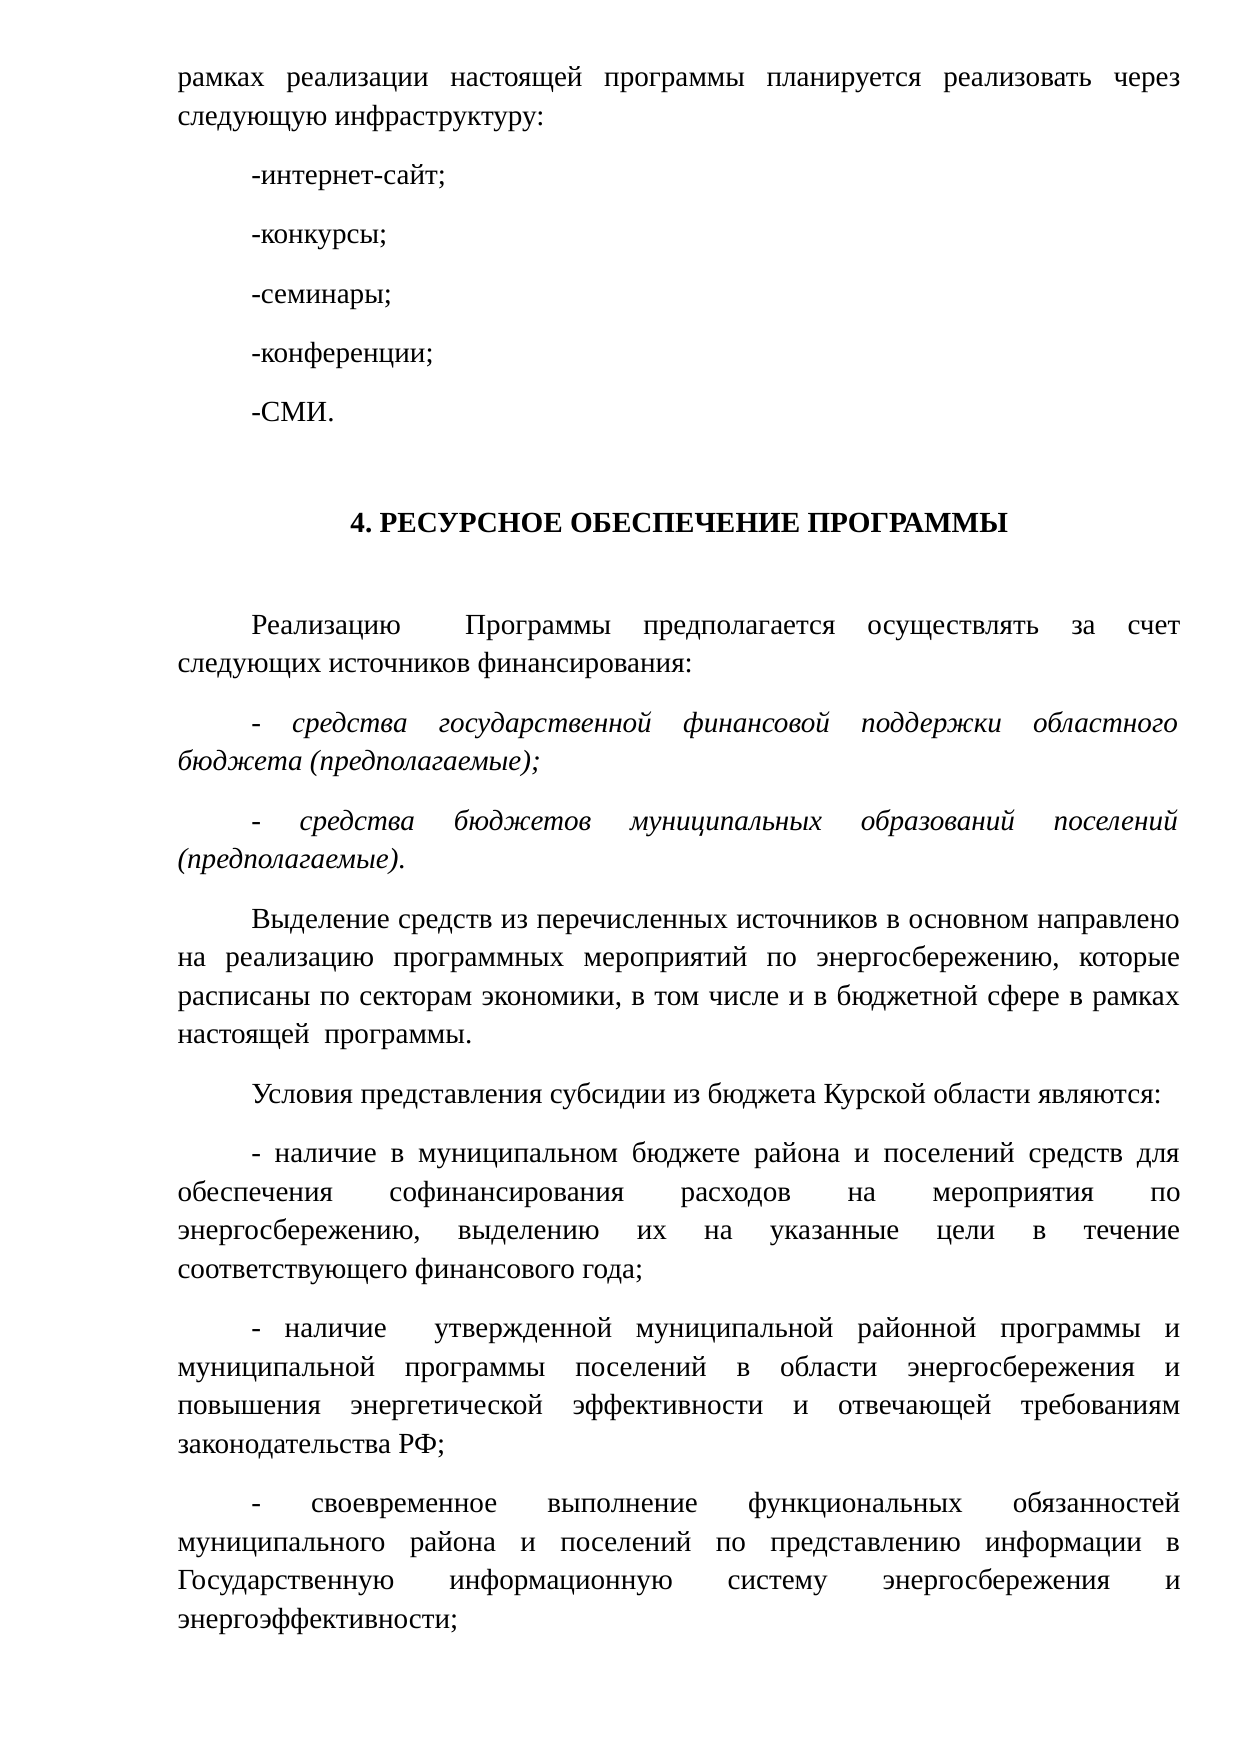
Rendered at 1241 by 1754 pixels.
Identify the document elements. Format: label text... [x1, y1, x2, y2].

text рамках реализации настоящей программы планируется реализовать через следующую инфраструктуру: [177, 59, 1181, 131]
text Условия представления субсидии из бюджета Курской области являются: [177, 1076, 1181, 1109]
text -конференции; [177, 335, 1181, 369]
text - наличие в муниципальном бюджете района и поселений средств для обеспечения софинансирования расходов на мероприятия по энергосбережению, выделению их на указанные цели в течение соответствующего финансового года; [177, 1135, 1181, 1284]
text - средства государственной финансовой поддержки областного бюджета (предполагаемые); [177, 705, 1181, 777]
text -интернет-сайт; [177, 157, 1181, 191]
text Выделение средств из перечисленных источников в основном направлено на реализацию программных мероприятий по энергосбережению, которые расписаны по секторам экономики, в том числе и в бюджетной сфере в рамках настоящей программы. [177, 901, 1181, 1050]
text - средства бюджетов муниципальных образований поселений (предполагаемые) . [177, 803, 1181, 875]
text -конкурсы; [177, 216, 1181, 250]
text - своевременное выполнение функциональных обязанностей муниципального района и поселений по представлению информации в Государственную информационную систему энергосбережения и энергоэффективности; [177, 1485, 1181, 1634]
text - наличие утвержденной муниципальной районной программы и муниципальной программы поселений в области энергосбережения и повышения энергетической эффективности и отвечающей требованиям законодательства РФ; [177, 1310, 1181, 1459]
text -семинары; [177, 276, 1181, 309]
text Реализацию Программы предполагается осуществлять за счет следующих источников финансирования: [177, 607, 1181, 679]
text -СМИ. [177, 394, 1181, 428]
text 4. РЕСУРСНОЕ ОБЕСПЕЧЕНИЕ ПРОГРАММЫ [177, 505, 1181, 538]
